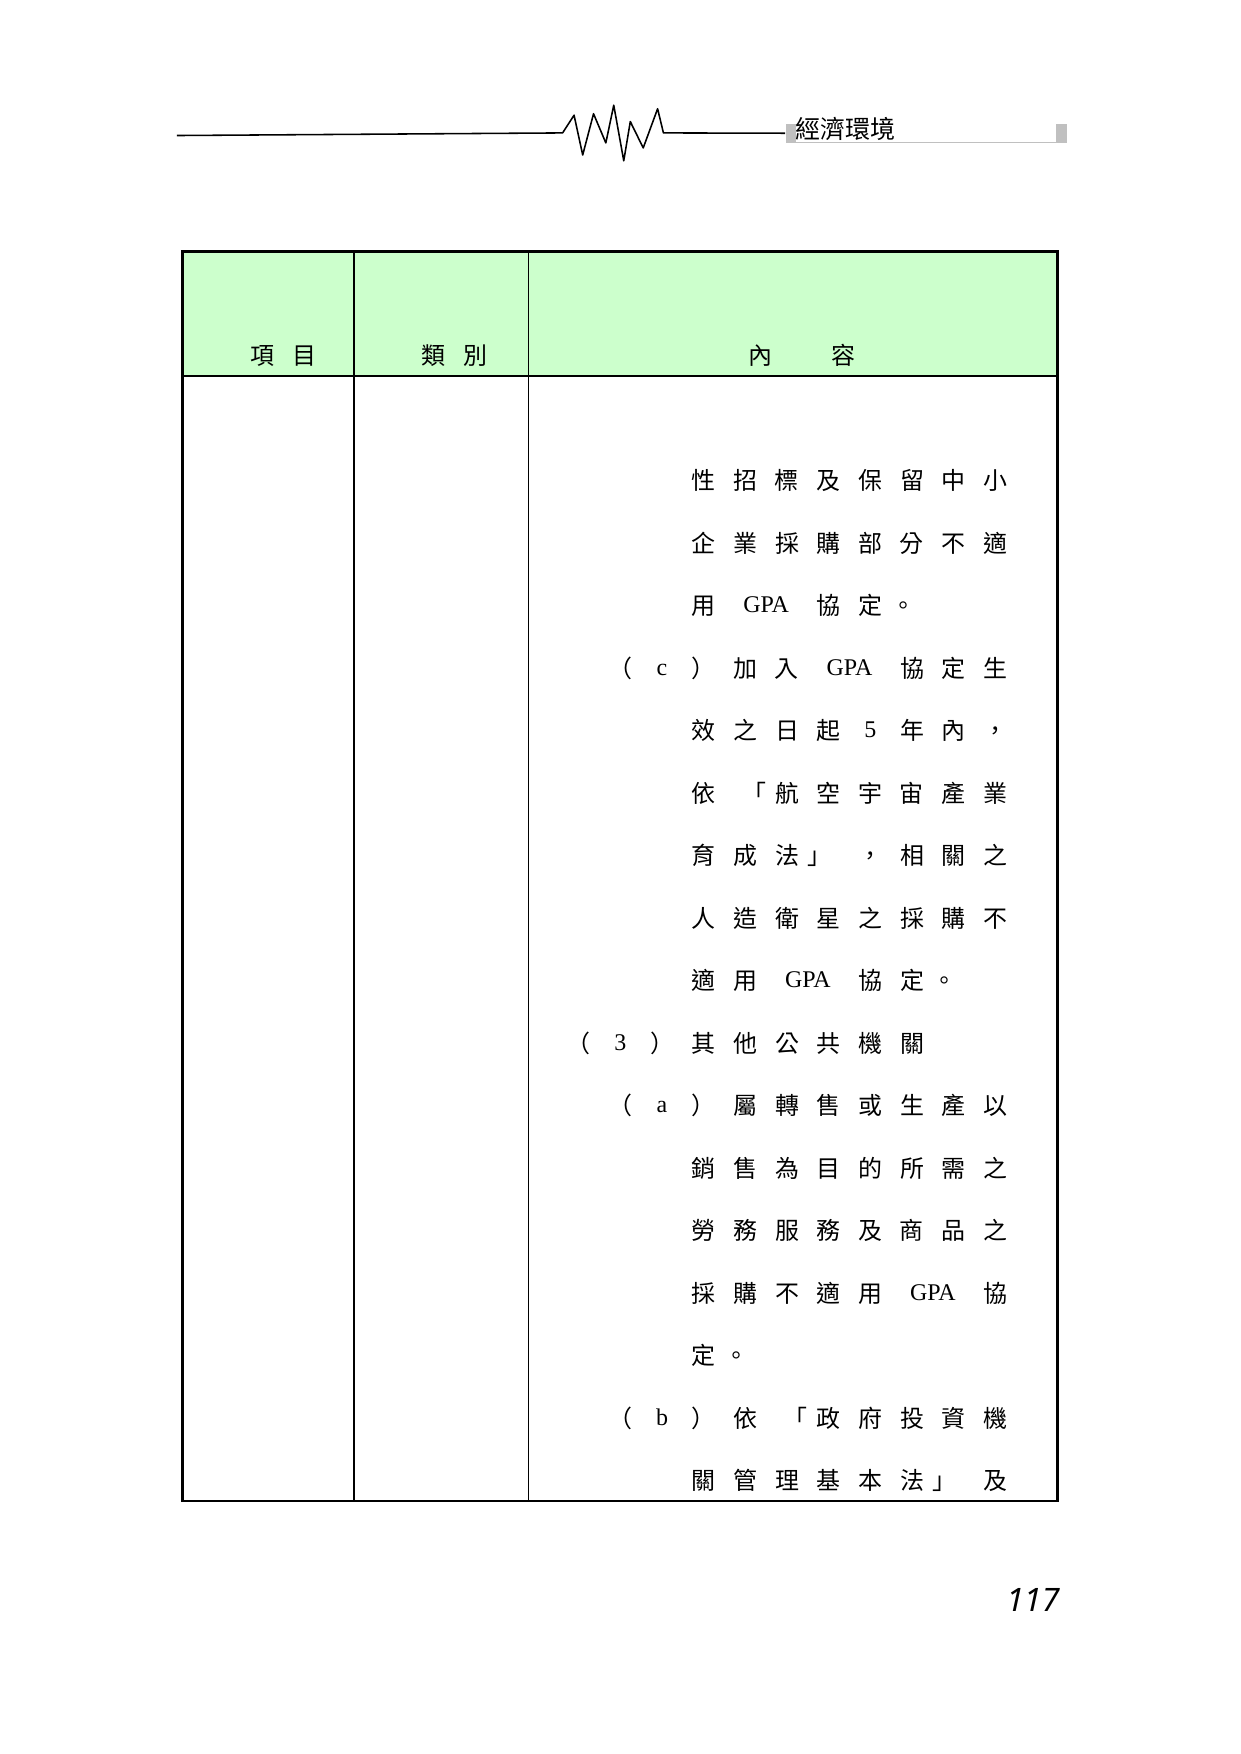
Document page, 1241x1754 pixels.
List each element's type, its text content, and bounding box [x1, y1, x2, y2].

table_header 項目 [184, 253, 353, 375]
table_cell [355, 377, 528, 1500]
table_cell 性招標及保留中小企業採購部分不適用GPA協定。 （c）加入GPA協定生效之日起5年內，依「航空宇宙產業育成法」，相關之人造衛星之採購不適用GPA協定。 （3）其他公共機關 （a）屬轉售或生產以銷售為目的所需之勞務服務及商品之採購不適用GPA協定。 （b）依「政府投資機關管理基本法」及 [529, 377, 1056, 1500]
table_header 類別 [355, 253, 528, 375]
table_header 內 容 [529, 253, 1056, 375]
table_cell [184, 377, 353, 1500]
